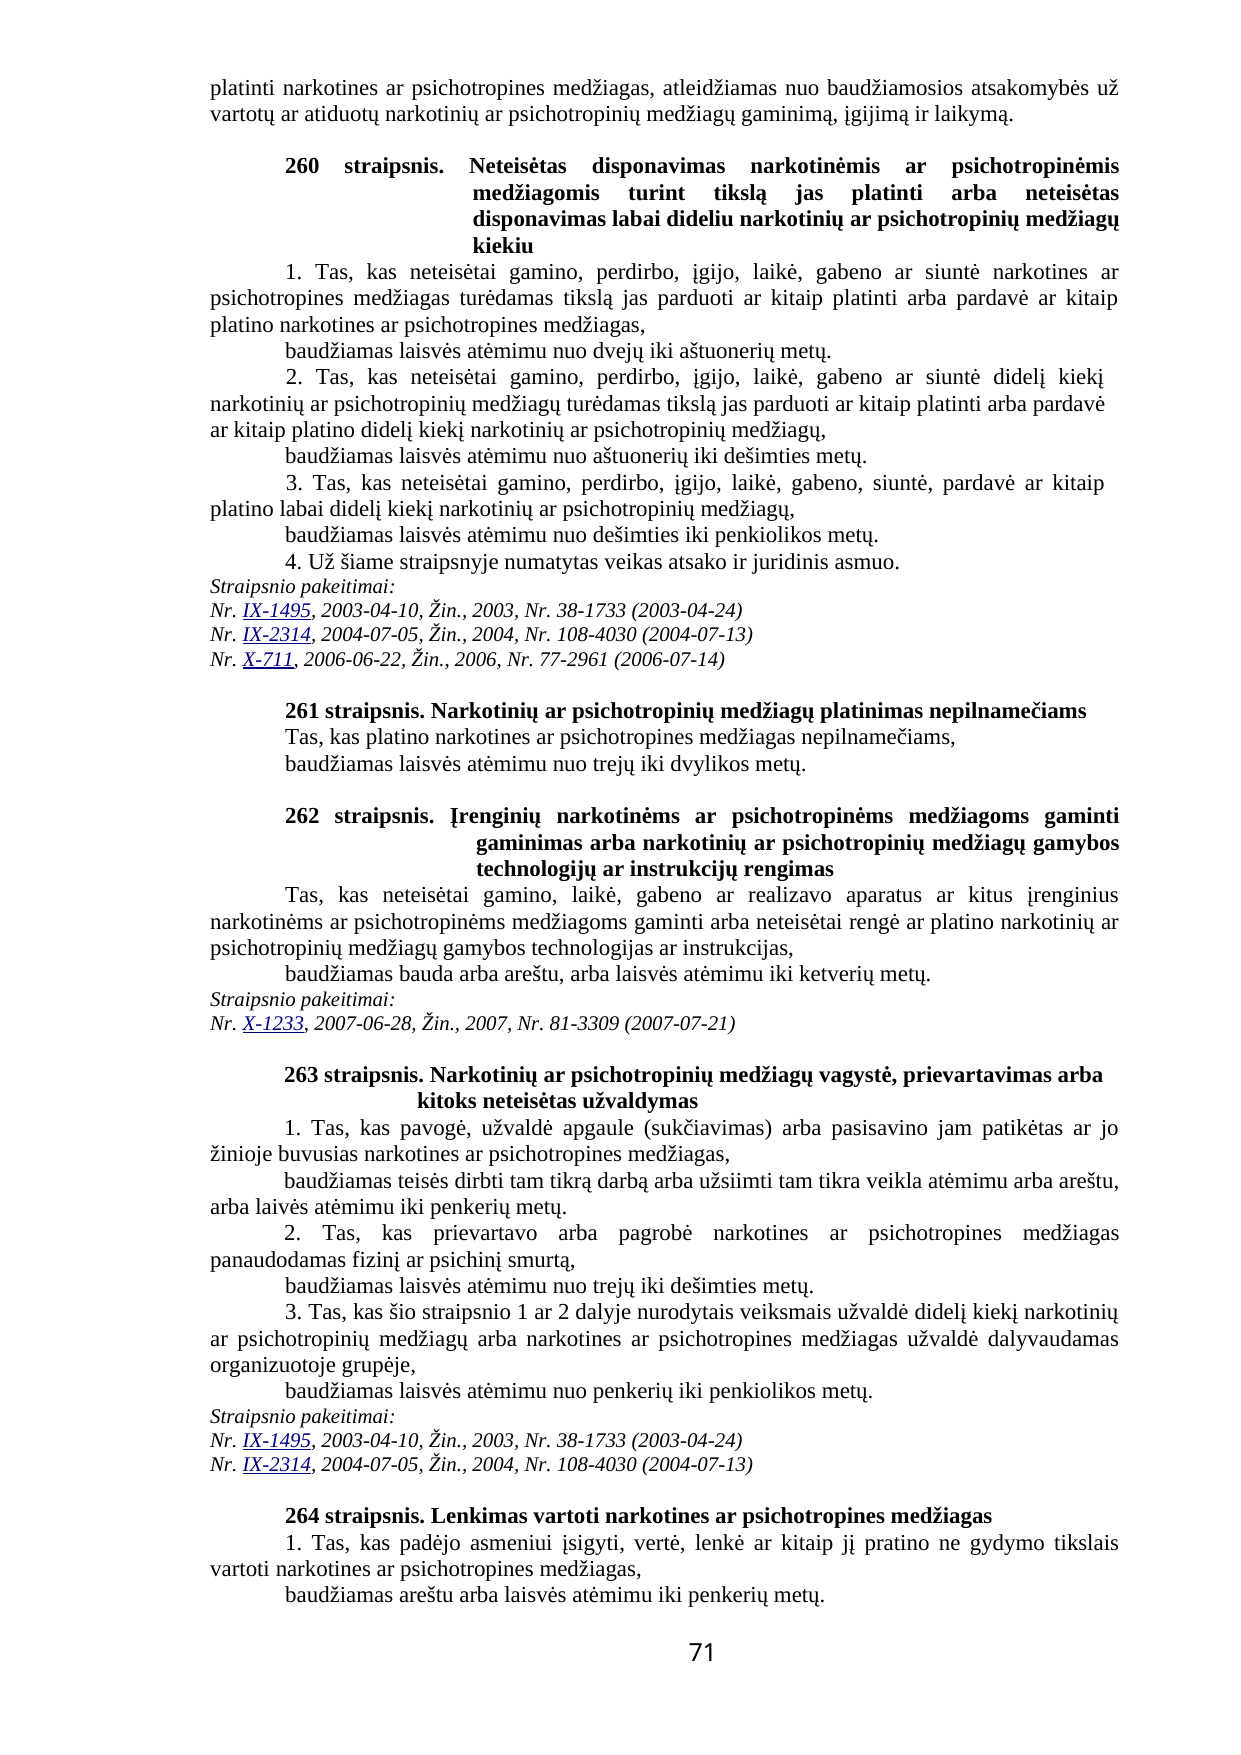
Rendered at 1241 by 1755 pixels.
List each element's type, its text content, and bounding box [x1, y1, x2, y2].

text 1. Tas, kas pavogė, užvaldė apgaule (sukčiavimas) arba pasisavino jam patikėtas ar jo žinioje buvusias narkotines ar psichotropines medžiagas, [210, 1114, 1120, 1167]
text 2. Tas, kas prievartavo arba pagrobė narkotines ar psichotropines medžiagas panaudodamas fizinį ar psichinį smurtą, [210, 1219, 1120, 1272]
text baudžiamas bauda arba areštu, arba laisvės atėmimu iki ketverių metų. [210, 960, 1120, 987]
text 260 straipsnis. Neteisėtas disponavimas narkotinėmis ar psichotropinėmis medžiagomis turint tikslą jas platinti arba neteisėtas disponavimas labai dideliu narkotinių ar psichotropinių medžiagų kiekiu [285, 153, 1120, 258]
text 3. Tas, kas neteisėtai gamino, perdirbo, įgijo, laikė, gabeno, siuntė, pardavė ar kitaip platino labai didelį kiekį narkotinių ar psichotropinių medžiagų, [210, 469, 1106, 522]
text Nr. IX-2314, 2004-07-05, Žin., 2004, Nr. 108-4030 (2004-07-13) [210, 622, 1120, 646]
text Nr. IX-2314, 2004-07-05, Žin., 2004, Nr. 108-4030 (2004-07-13) [210, 1452, 1120, 1476]
text Nr. X-711, 2006-06-22, Žin., 2006, Nr. 77-2961 (2006-07-14) [210, 646, 1120, 671]
text baudžiamas laisvės atėmimu nuo trejų iki dešimties metų. [210, 1272, 1120, 1298]
text 1. Tas, kas neteisėtai gamino, perdirbo, įgijo, laikė, gabeno ar siuntė narkotines ar psichotropines medžiagas turėdamas tikslą jas parduoti ar kitaip platinti arba pardavė ar kitaip platino narkotines ar psichotropines medžiagas, [210, 258, 1120, 337]
text 2. Tas, kas neteisėtai gamino, perdirbo, įgijo, laikė, gabeno ar siuntė didelį kiekį narkotinių ar psichotropinių medžiagų turėdamas tikslą jas parduoti ar kitaip platinti arba pardavė ar kitaip platino didelį kiekį narkotinių ar psichotropinių medžiagų, [210, 363, 1106, 442]
text Nr. X-1233, 2007-06-28, Žin., 2007, Nr. 81-3309 (2007-07-21) [210, 1011, 1120, 1035]
text Tas, kas neteisėtai gamino, laikė, gabeno ar realizavo aparatus ar kitus įrenginius narkotinėms ar psichotropinėms medžiagoms gaminti arba neteisėtai rengė ar platino narkotinių ar psichotropinių medžiagų gamybos technologijas ar instrukcijas, [210, 881, 1120, 960]
text baudžiamas teisės dirbti tam tikrą darbą arba užsiimti tam tikra veikla atėmimu arba areštu, arba laivės atėmimu iki penkerių metų. [210, 1167, 1120, 1219]
text Straipsnio pakeitimai: [210, 987, 1120, 1011]
text Tas, kas platino narkotines ar psichotropines medžiagas nepilnamečiams, [210, 723, 1120, 749]
text 1. Tas, kas padėjo asmeniui įsigyti, vertė, lenkė ar kitaip jį pratino ne gydymo tikslais vartoti narkotines ar psichotropines medžiagas, [210, 1529, 1120, 1581]
text platinti narkotines ar psichotropines medžiagas, atleidžiamas nuo baudžiamosios atsakomybės už vartotų ar atiduotų narkotinių ar psichotropinių medžiagų gaminimą, įgijimą ir laikymą. [210, 73, 1120, 126]
text 262 straipsnis. Įrenginių narkotinėms ar psichotropinėms medžiagoms gaminti gaminimas arba narkotinių ar psichotropinių medžiagų gamybos technologijų ar instrukcijų rengimas [285, 802, 1120, 881]
text 4. Už šiame straipsnyje numatytas veikas atsako ir juridinis asmuo. [210, 548, 1120, 574]
text baudžiamas laisvės atėmimu nuo trejų iki dvylikos metų. [210, 749, 1120, 776]
text kitoks neteisėtas užvaldymas [210, 1088, 1120, 1114]
text Straipsnio pakeitimai: [210, 574, 1120, 598]
text 261 straipsnis. Narkotinių ar psichotropinių medžiagų platinimas nepilnamečiams [285, 697, 1120, 723]
text baudžiamas laisvės atėmimu nuo penkerių iki penkiolikos metų. [210, 1377, 1120, 1404]
text Straipsnio pakeitimai: [210, 1404, 1120, 1428]
text 264 straipsnis. Lenkimas vartoti narkotines ar psichotropines medžiagas [210, 1502, 1120, 1529]
text baudžiamas laisvės atėmimu nuo aštuonerių iki dešimties metų. [210, 442, 1120, 469]
text 263 straipsnis. Narkotinių ar psichotropinių medžiagų vagystė, prievartavimas arba [210, 1061, 1120, 1088]
text Nr. IX-1495, 2003-04-10, Žin., 2003, Nr. 38-1733 (2003-04-24) [210, 598, 1120, 622]
text baudžiamas areštu arba laisvės atėmimu iki penkerių metų. [210, 1581, 1120, 1608]
text Nr. IX-1495, 2003-04-10, Žin., 2003, Nr. 38-1733 (2003-04-24) [210, 1428, 1120, 1452]
text 3. Tas, kas šio straipsnio 1 ar 2 dalyje nurodytais veiksmais užvaldė didelį kiekį narkotinių ar psichotropinių medžiagų arba narkotines ar psichotropines medžiagas užvaldė dalyvaudamas organizuotoje grupėje, [210, 1298, 1120, 1377]
text baudžiamas laisvės atėmimu nuo dvejų iki aštuonerių metų. [210, 337, 1120, 363]
text baudžiamas laisvės atėmimu nuo dešimties iki penkiolikos metų. [210, 522, 1120, 548]
